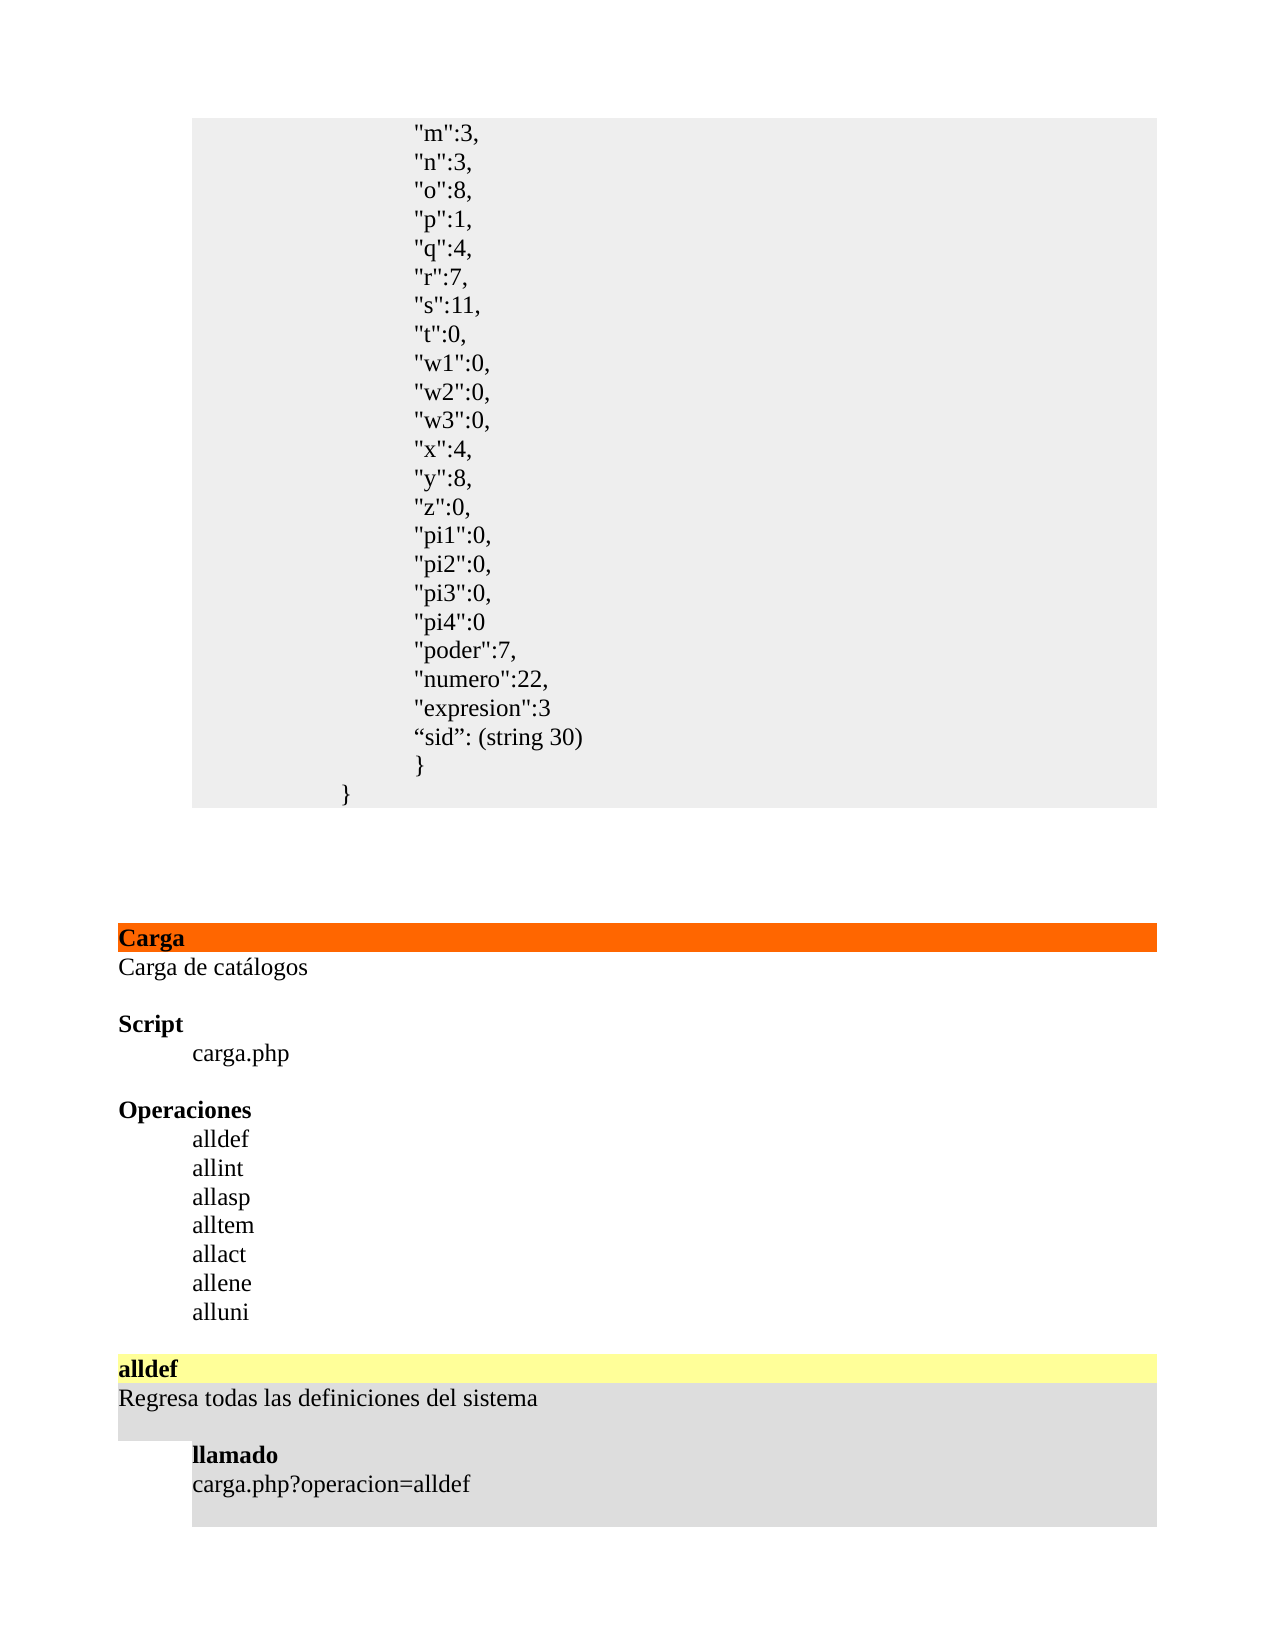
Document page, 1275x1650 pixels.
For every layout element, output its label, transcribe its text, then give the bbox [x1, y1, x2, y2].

text "numero":22, [192, 664, 1157, 693]
text "pi2":0, [192, 549, 1157, 578]
text "q":4, [192, 233, 1157, 262]
text "pi4":0 [192, 607, 1157, 636]
text "p":1, [192, 204, 1157, 233]
text alltem [118, 1211, 1157, 1239]
text "n":3, [192, 147, 1157, 176]
text "pi1":0, [192, 521, 1157, 549]
text "z":0, [192, 492, 1157, 521]
text Operaciones [118, 1096, 1157, 1124]
text "w2":0, [192, 377, 1157, 406]
text allint [118, 1153, 1157, 1182]
text llamado [192, 1441, 1157, 1469]
text } [192, 751, 1157, 779]
text allact [118, 1239, 1157, 1268]
text } [192, 779, 1157, 808]
text “sid”: (string 30) [192, 722, 1157, 751]
text "expresion":3 [192, 693, 1157, 722]
text "x":4, [192, 434, 1157, 463]
text "s":11, [192, 291, 1157, 319]
text carga.php?operacion=alldef [192, 1469, 1157, 1498]
text "t":0, [192, 319, 1157, 348]
text alldef [118, 1124, 1157, 1153]
text alluni [118, 1297, 1157, 1326]
text "w1":0, [192, 348, 1157, 377]
text "pi3":0, [192, 578, 1157, 607]
text carga.php [118, 1038, 1157, 1067]
text "o":8, [192, 176, 1157, 204]
text "y":8, [192, 463, 1157, 492]
text alldef [118, 1354, 1157, 1383]
text "w3":0, [192, 406, 1157, 434]
text "r":7, [192, 262, 1157, 291]
text "m":3, [192, 118, 1157, 147]
text Carga [118, 923, 1157, 952]
text Carga de catálogos [118, 952, 1157, 981]
text allene [118, 1268, 1157, 1297]
text Regresa todas las definiciones del sistema [118, 1383, 1157, 1412]
text "poder":7, [192, 636, 1157, 664]
text Script [118, 1009, 1157, 1038]
text allasp [118, 1182, 1157, 1211]
